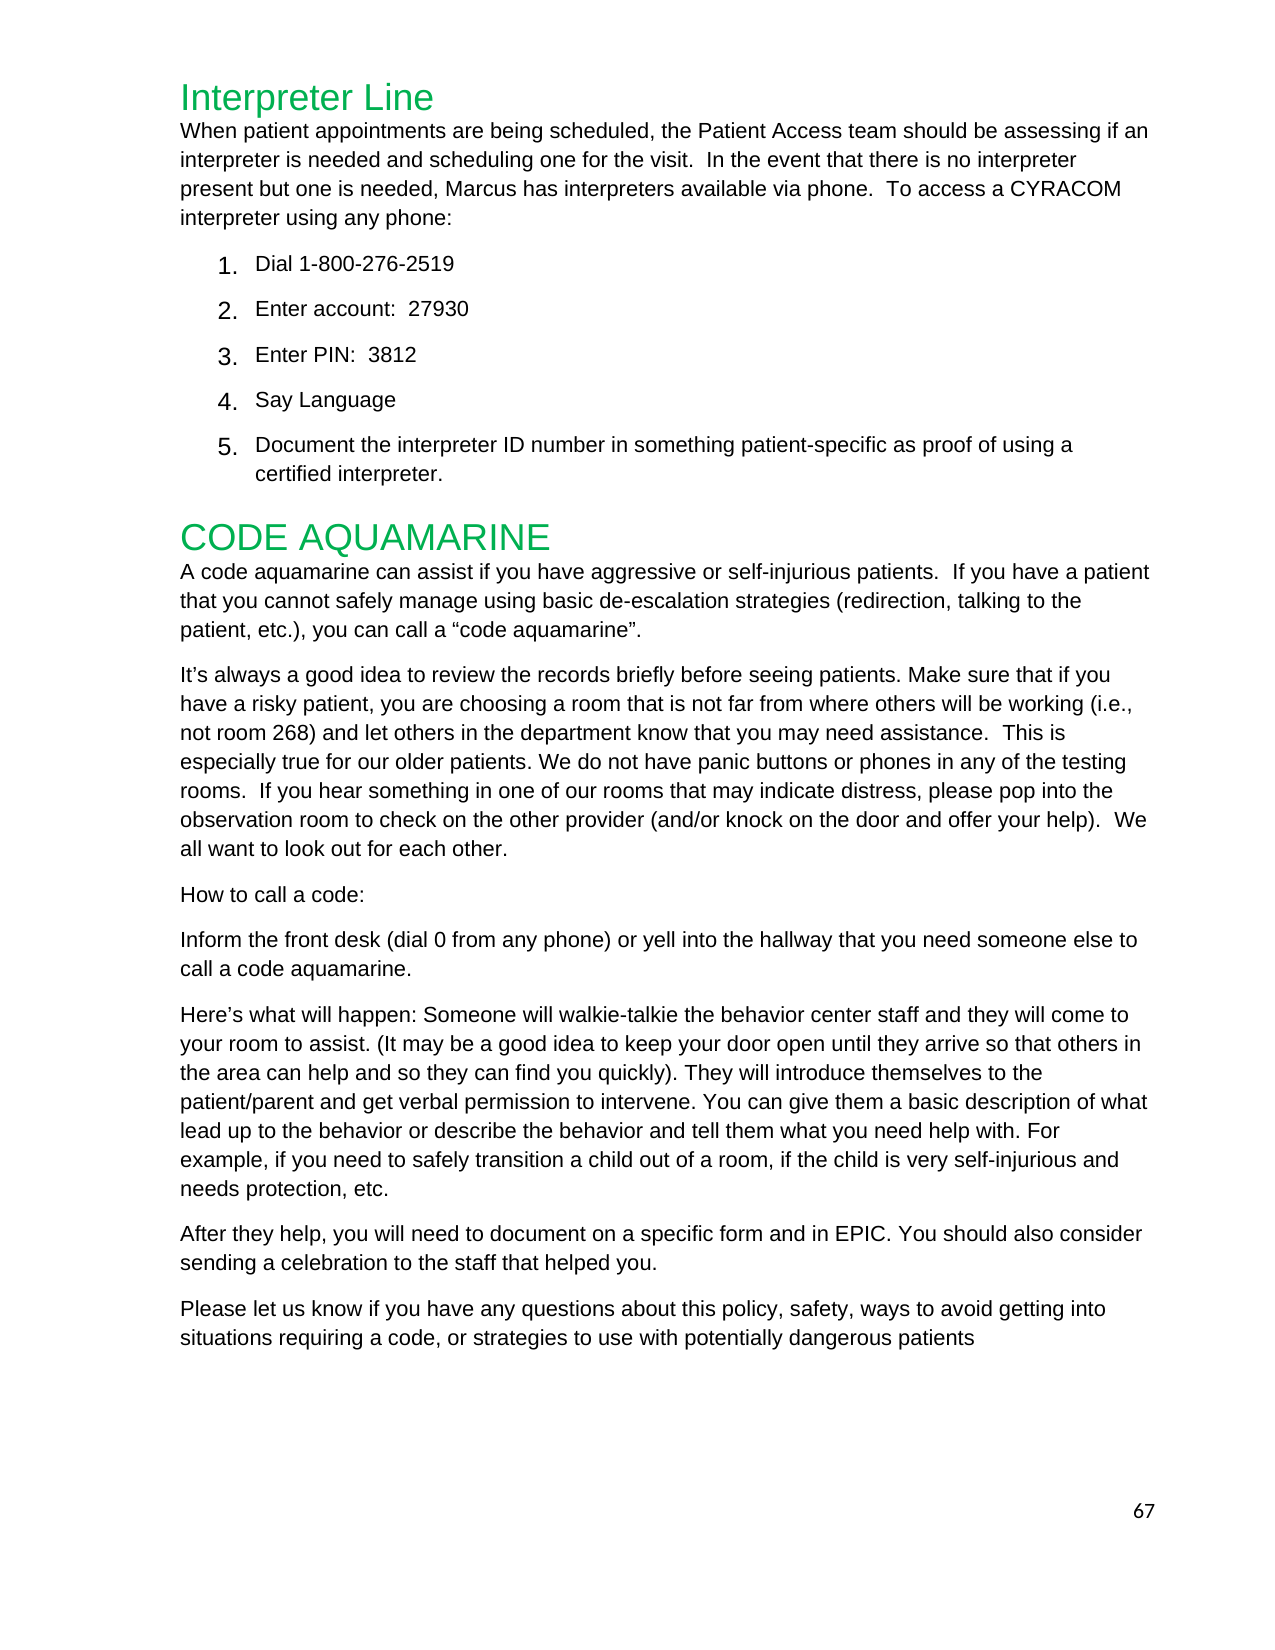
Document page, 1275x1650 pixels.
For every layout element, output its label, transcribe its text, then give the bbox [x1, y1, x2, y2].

text Inform the front desk (dial 0 from any phone) or yell into the hallway that you need someone else to call a code aquamarine. [180, 927, 1155, 981]
subtitle CODE AQUAMARINE [180, 515, 1155, 558]
text After they help, you will need to document on a specific form and in EPIC. You should also consider sending a celebration to the staff that helped you. [180, 1221, 1155, 1275]
list Enter PIN: 3812 [217, 341, 1155, 370]
list Say Language [217, 387, 1155, 416]
text Please let us know if you have any questions about this policy, safety, ways to avoid getting into situations requiring a code, or strategies to use with potentially dangerous patients [180, 1296, 1155, 1350]
subtitle Interpreter Line [180, 75, 1155, 118]
text A code aquamarine can assist if you have aggressive or self-injurious patients. If you have a patient that you cannot safely manage using basic de-escalation strategies (redirection, talking to the patient, etc.), you can call a “code aquamarine”. [180, 558, 1155, 642]
list Dial 1-800-276-2519 [217, 251, 1155, 279]
text How to call a code: [180, 881, 1155, 907]
text When patient appointments are being scheduled, the Patient Access team should be assessing if an interpreter is needed and scheduling one for the visit. In the event that there is no interpreter present but one is needed, Marcus has interpreters available via phone. To access a CYRACOM interpreter using any phone: [180, 118, 1155, 230]
list Document the interpreter ID number in something patient-specific as proof of using a certified interpreter. [217, 432, 1155, 486]
text Here’s what will happen: Someone will walkie-talkie the behavior center staff and they will come to your room to assist. (It may be a good idea to keep your door open until they arrive so that others in the area can help and so they can find you quickly). They will introduce themselves to the patient/parent and get verbal permission to intervene. You can give them a basic description of what lead up to the behavior or describe the behavior and tell them what you need help with. For example, if you need to safely transition a child out of a room, if the child is very self-injurious and needs protection, etc. [180, 1002, 1155, 1201]
list Enter account: 27930 [217, 296, 1155, 325]
text It’s always a good idea to review the records briefly before seeing patients. Make sure that if you have a risky patient, you are choosing a room that is not far from where others will be working (i.e., not room 268) and let others in the department know that you may need assistance. This is especially true for our older patients. We do not have panic buttons or phones in any of the testing rooms. If you hear something in one of our rooms that may indicate distress, please pop into the observation room to check on the other provider (and/or knock on the door and offer your help). We all want to look out for each other. [180, 662, 1155, 861]
